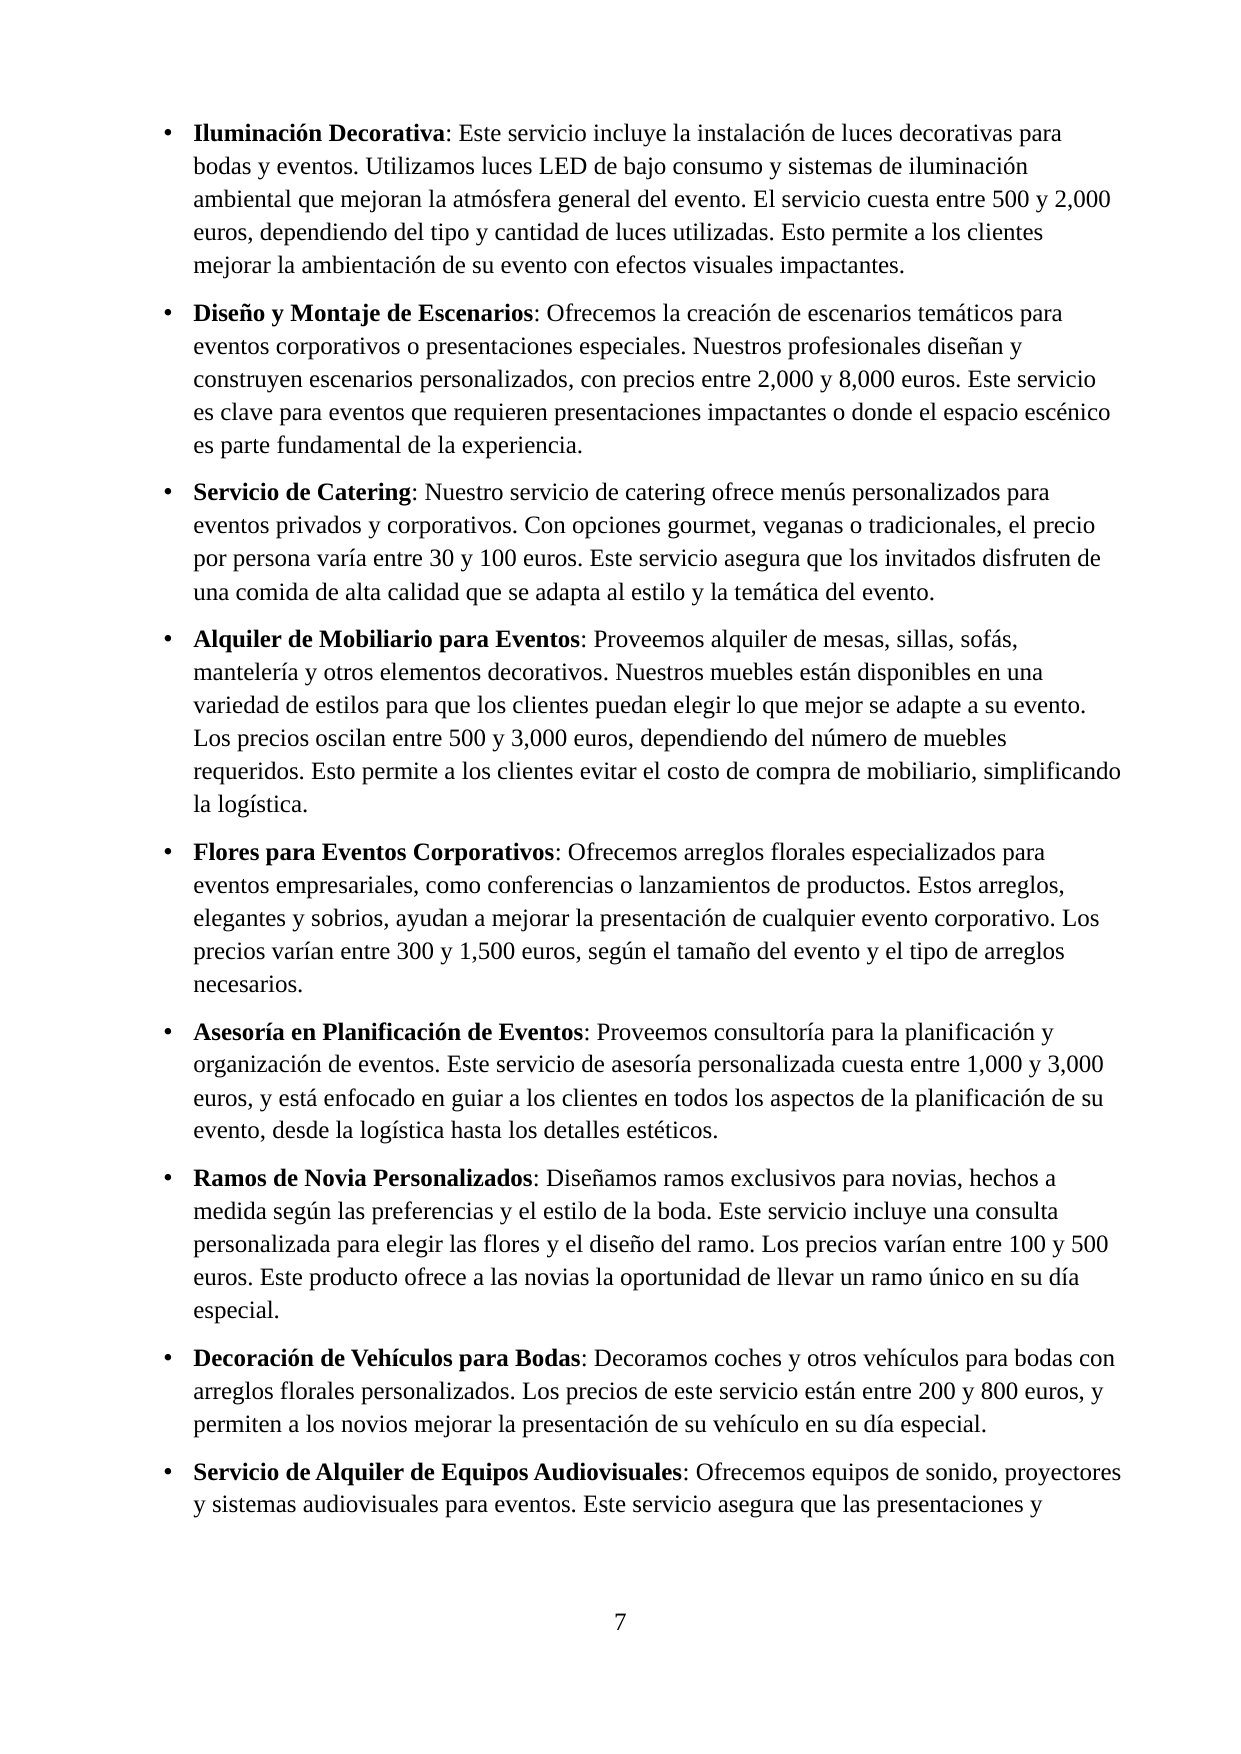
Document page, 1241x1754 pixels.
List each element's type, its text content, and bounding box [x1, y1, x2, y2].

list Diseño y Montaje de Escenarios: Ofrecemos la creación de escenarios temáticos para eventos corporativos o presentaciones especiales. Nuestros profesionales diseñan y construyen escenarios personalizados, con precios entre 2,000 y 8,000 euros. Este servicio es clave para eventos que requieren presentaciones impactantes o donde el espacio escénico es parte fundamental de la experiencia. [164, 298, 1122, 459]
list Ramos de Novia Personalizados: Diseñamos ramos exclusivos para novias, hechos a medida según las preferencias y el estilo de la boda. Este servicio incluye una consulta personalizada para elegir las flores y el diseño del ramo. Los precios varían entre 100 y 500 euros. Este producto ofrece a las novias la oportunidad de llevar un ramo único en su día especial. [164, 1163, 1122, 1324]
list Iluminación Decorativa: Este servicio incluye la instalación de luces decorativas para bodas y eventos. Utilizamos luces LED de bajo consumo y sistemas de iluminación ambiental que mejoran la atmósfera general del evento. El servicio cuesta entre 500 y 2,000 euros, dependiendo del tipo y cantidad de luces utilizadas. Esto permite a los clientes mejorar la ambientación de su evento con efectos visuales impactantes. [164, 118, 1122, 279]
list Flores para Eventos Corporativos: Ofrecemos arreglos florales especializados para eventos empresariales, como conferencias o lanzamientos de productos. Estos arreglos, elegantes y sobrios, ayudan a mejorar la presentación de cualquier evento corporativo. Los precios varían entre 300 y 1,500 euros, según el tamaño del evento y el tipo de arreglos necesarios. [164, 837, 1122, 998]
list Servicio de Catering: Nuestro servicio de catering ofrece menús personalizados para eventos privados y corporativos. Con opciones gourmet, veganas o tradicionales, el precio por persona varía entre 30 y 100 euros. Este servicio asegura que los invitados disfruten de una comida de alta calidad que se adapta al estilo y la temática del evento. [164, 477, 1122, 605]
list Alquiler de Mobiliario para Eventos: Proveemos alquiler de mesas, sillas, sofás, mantelería y otros elementos decorativos. Nuestros muebles están disponibles en una variedad de estilos para que los clientes puedan elegir lo que mejor se adapte a su evento. Los precios oscilan entre 500 y 3,000 euros, dependiendo del número de muebles requeridos. Esto permite a los clientes evitar el costo de compra de mobiliario, simplificando la logística. [164, 624, 1122, 818]
list Asesoría en Planificación de Eventos: Proveemos consultoría para la planificación y organización de eventos. Este servicio de asesoría personalizada cuesta entre 1,000 y 3,000 euros, y está enfocado en guiar a los clientes en todos los aspectos de la planificación de su evento, desde la logística hasta los detalles estéticos. [164, 1017, 1122, 1144]
list Decoración de Vehículos para Bodas: Decoramos coches y otros vehículos para bodas con arreglos florales personalizados. Los precios de este servicio están entre 200 y 800 euros, y permiten a los novios mejorar la presentación de su vehículo en su día especial. [164, 1343, 1122, 1438]
list Servicio de Alquiler de Equipos Audiovisuales: Ofrecemos equipos de sonido, proyectores y sistemas audiovisuales para eventos. Este servicio asegura que las presentaciones y [164, 1457, 1122, 1518]
